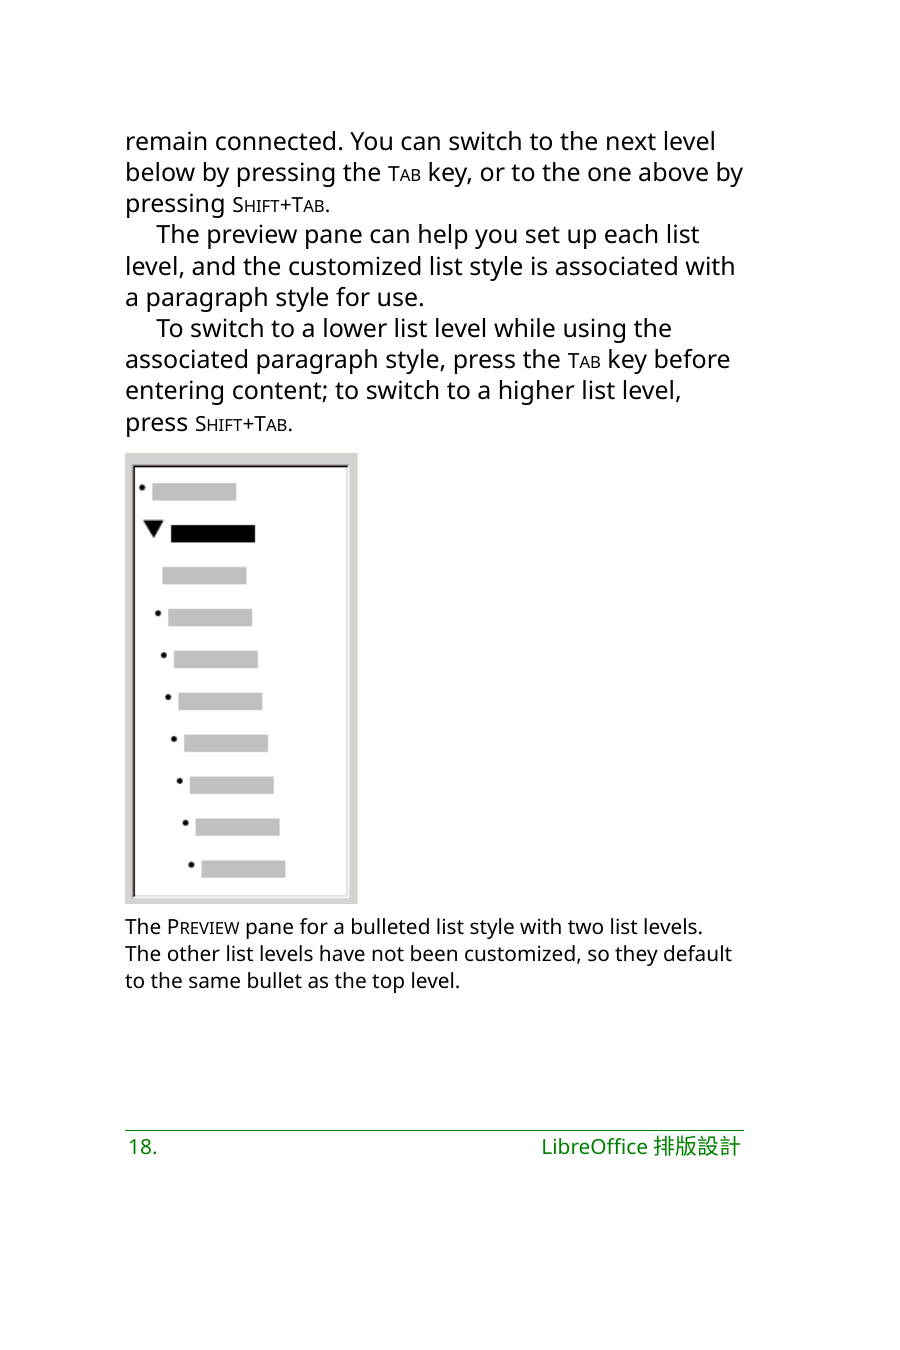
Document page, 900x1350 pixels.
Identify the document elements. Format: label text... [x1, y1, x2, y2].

table_cell The Preview pane for a bulleted list style with two list levels. The other list levels have not been customized, so they default to the same bullet as the top level. [125, 905, 744, 994]
text The preview pane can help you set up each list level, and the customized list style is associated with a paragraph style for use. [125, 219, 744, 312]
text remain connected. You can switch to the next level below by pressing the Tab key, or to the one above by pressing Shift+Tab. [125, 125, 744, 219]
picture [125, 453, 358, 904]
table_header [125, 453, 744, 905]
text To switch to a lower list level while using the associated paragraph style, press the Tab key before entering content; to switch to a higher list level, press Shift+Tab. [125, 312, 744, 437]
